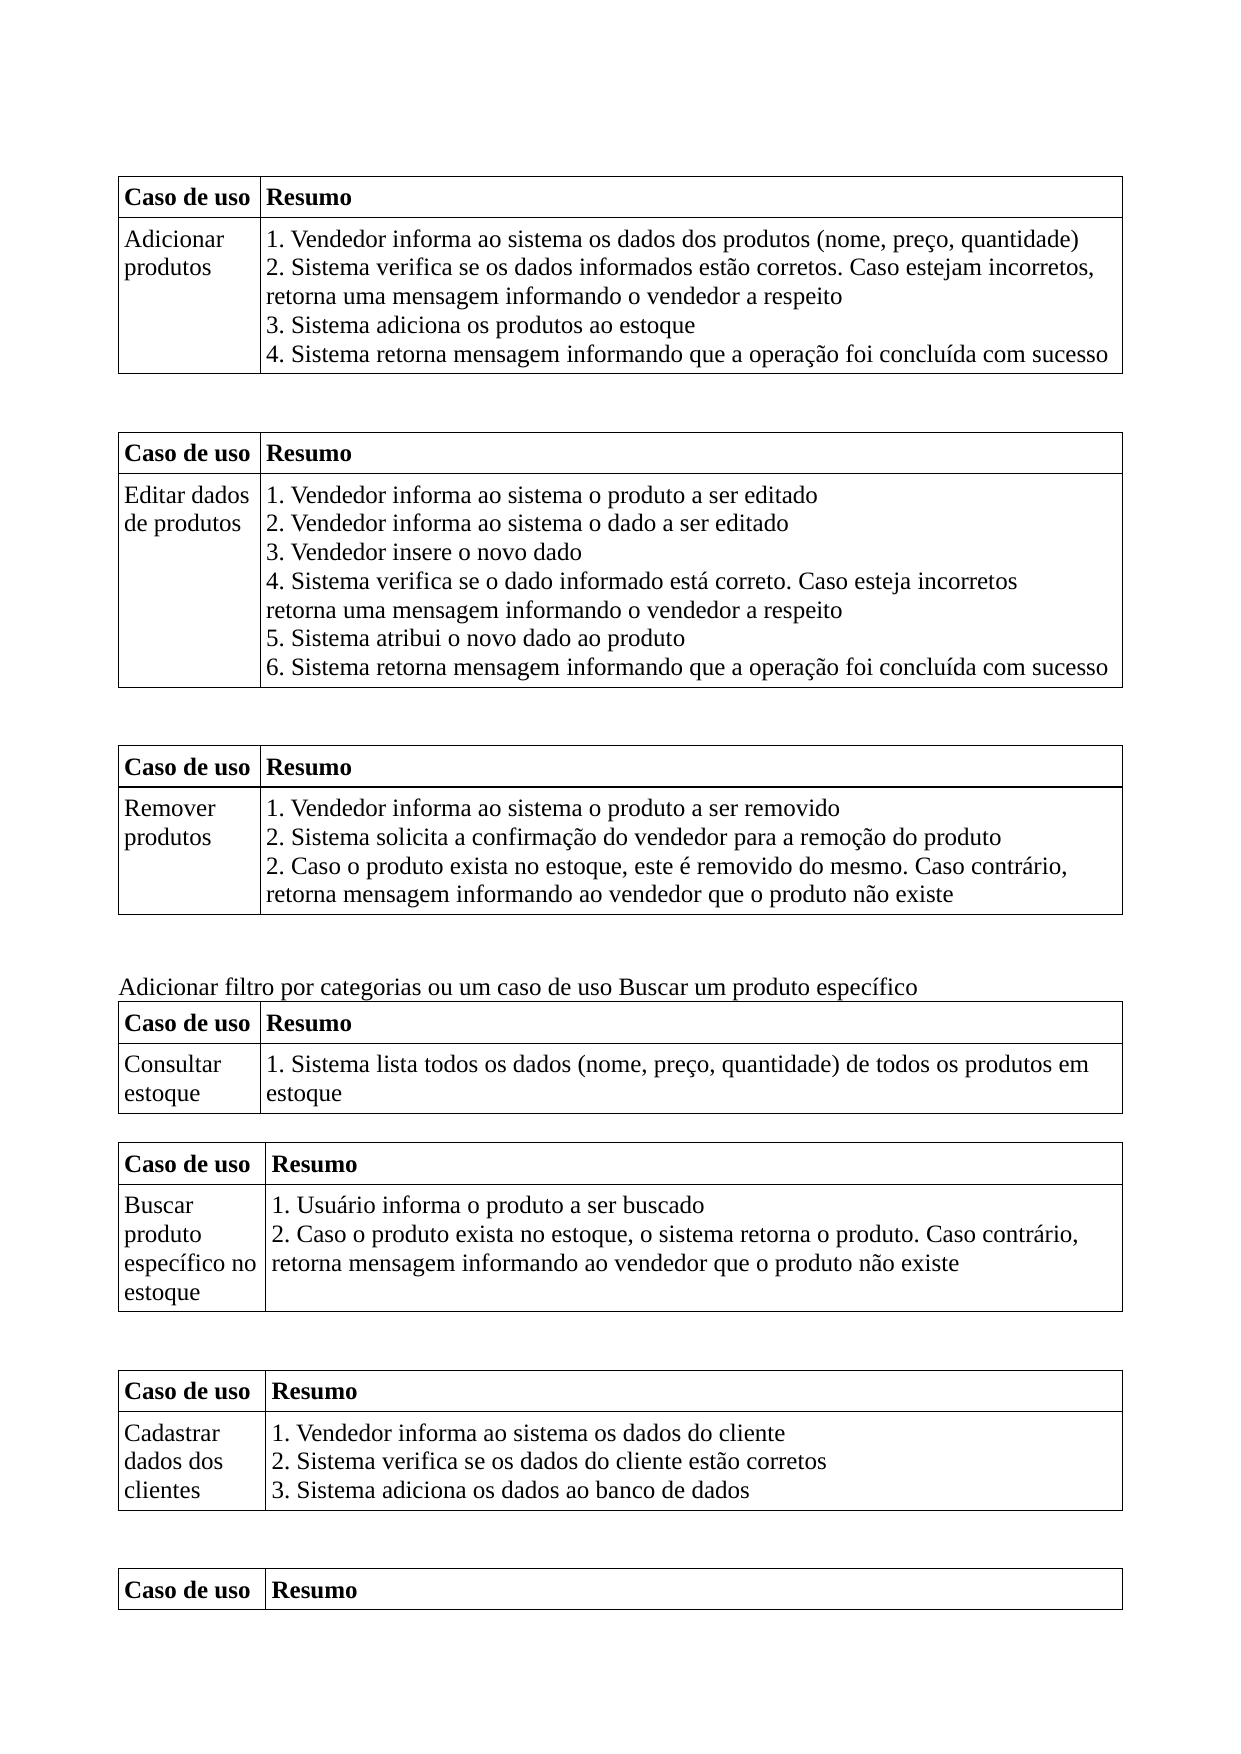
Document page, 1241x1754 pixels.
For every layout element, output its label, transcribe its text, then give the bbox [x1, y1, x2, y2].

table_cell Cadastrar dados dos clientes [119, 1412, 265, 1509]
table_cell 1. Vendedor informa ao sistema o produto a ser removido 2. Sistema solicita a confirmação do vendedor para a remoção do produto 2. Caso o produto exista no estoque, este é removido do mesmo. Caso contrário, retorna mensagem informando ao vendedor que o produto não existe [261, 788, 1122, 914]
table_header Resumo [261, 177, 1122, 217]
table_cell 1. Usuário informa o produto a ser buscado 2. Caso o produto exista no estoque, o sistema retorna o produto. Caso contrário, retorna mensagem informando ao vendedor que o produto não existe [266, 1185, 1122, 1311]
table_cell 1. Vendedor informa ao sistema os dados do cliente 2. Sistema verifica se os dados do cliente estão corretos 3. Sistema adiciona os dados ao banco de dados [266, 1412, 1122, 1509]
table_header Resumo [261, 1002, 1122, 1042]
text Adicionar filtro por categorias ou um caso de uso Buscar um produto específico [118, 972, 1122, 1001]
table_header Caso de uso [119, 177, 260, 217]
table_header Caso de uso [119, 1143, 265, 1183]
table_header Caso de uso [119, 433, 260, 473]
table_header Resumo [266, 1143, 1122, 1183]
table_header Caso de uso [119, 746, 260, 786]
table_cell Consultar estoque [119, 1044, 260, 1112]
table_cell Editar dados de produtos [119, 474, 260, 687]
table_cell 1. Vendedor informa ao sistema o produto a ser editado 2. Vendedor informa ao sistema o dado a ser editado 3. Vendedor insere o novo dado 4. Sistema verifica se o dado informado está correto. Caso esteja incorretos retorna uma mensagem informando o vendedor a respeito 5. Sistema atribui o novo dado ao produto 6. Sistema retorna mensagem informando que a operação foi concluída com sucesso [261, 474, 1122, 687]
table_header Resumo [266, 1371, 1122, 1411]
table_header Resumo [266, 1569, 1122, 1609]
table_header Caso de uso [119, 1371, 265, 1411]
table_header Resumo [261, 433, 1122, 473]
table_header Resumo [261, 746, 1122, 786]
table_cell 1. Sistema lista todos os dados (nome, preço, quantidade) de todos os produtos em estoque [261, 1044, 1122, 1112]
table_header Caso de uso [119, 1569, 265, 1609]
table_cell 1. Vendedor informa ao sistema os dados dos produtos (nome, preço, quantidade) 2. Sistema verifica se os dados informados estão corretos. Caso estejam incorretos, retorna uma mensagem informando o vendedor a respeito 3. Sistema adiciona os produtos ao estoque 4. Sistema retorna mensagem informando que a operação foi concluída com sucesso [261, 218, 1122, 373]
table_header Caso de uso [119, 1002, 260, 1042]
table_cell Remover produtos [119, 788, 260, 914]
table_cell Buscar produto específico no estoque [119, 1185, 265, 1311]
table_cell Adicionar produtos [119, 218, 260, 373]
